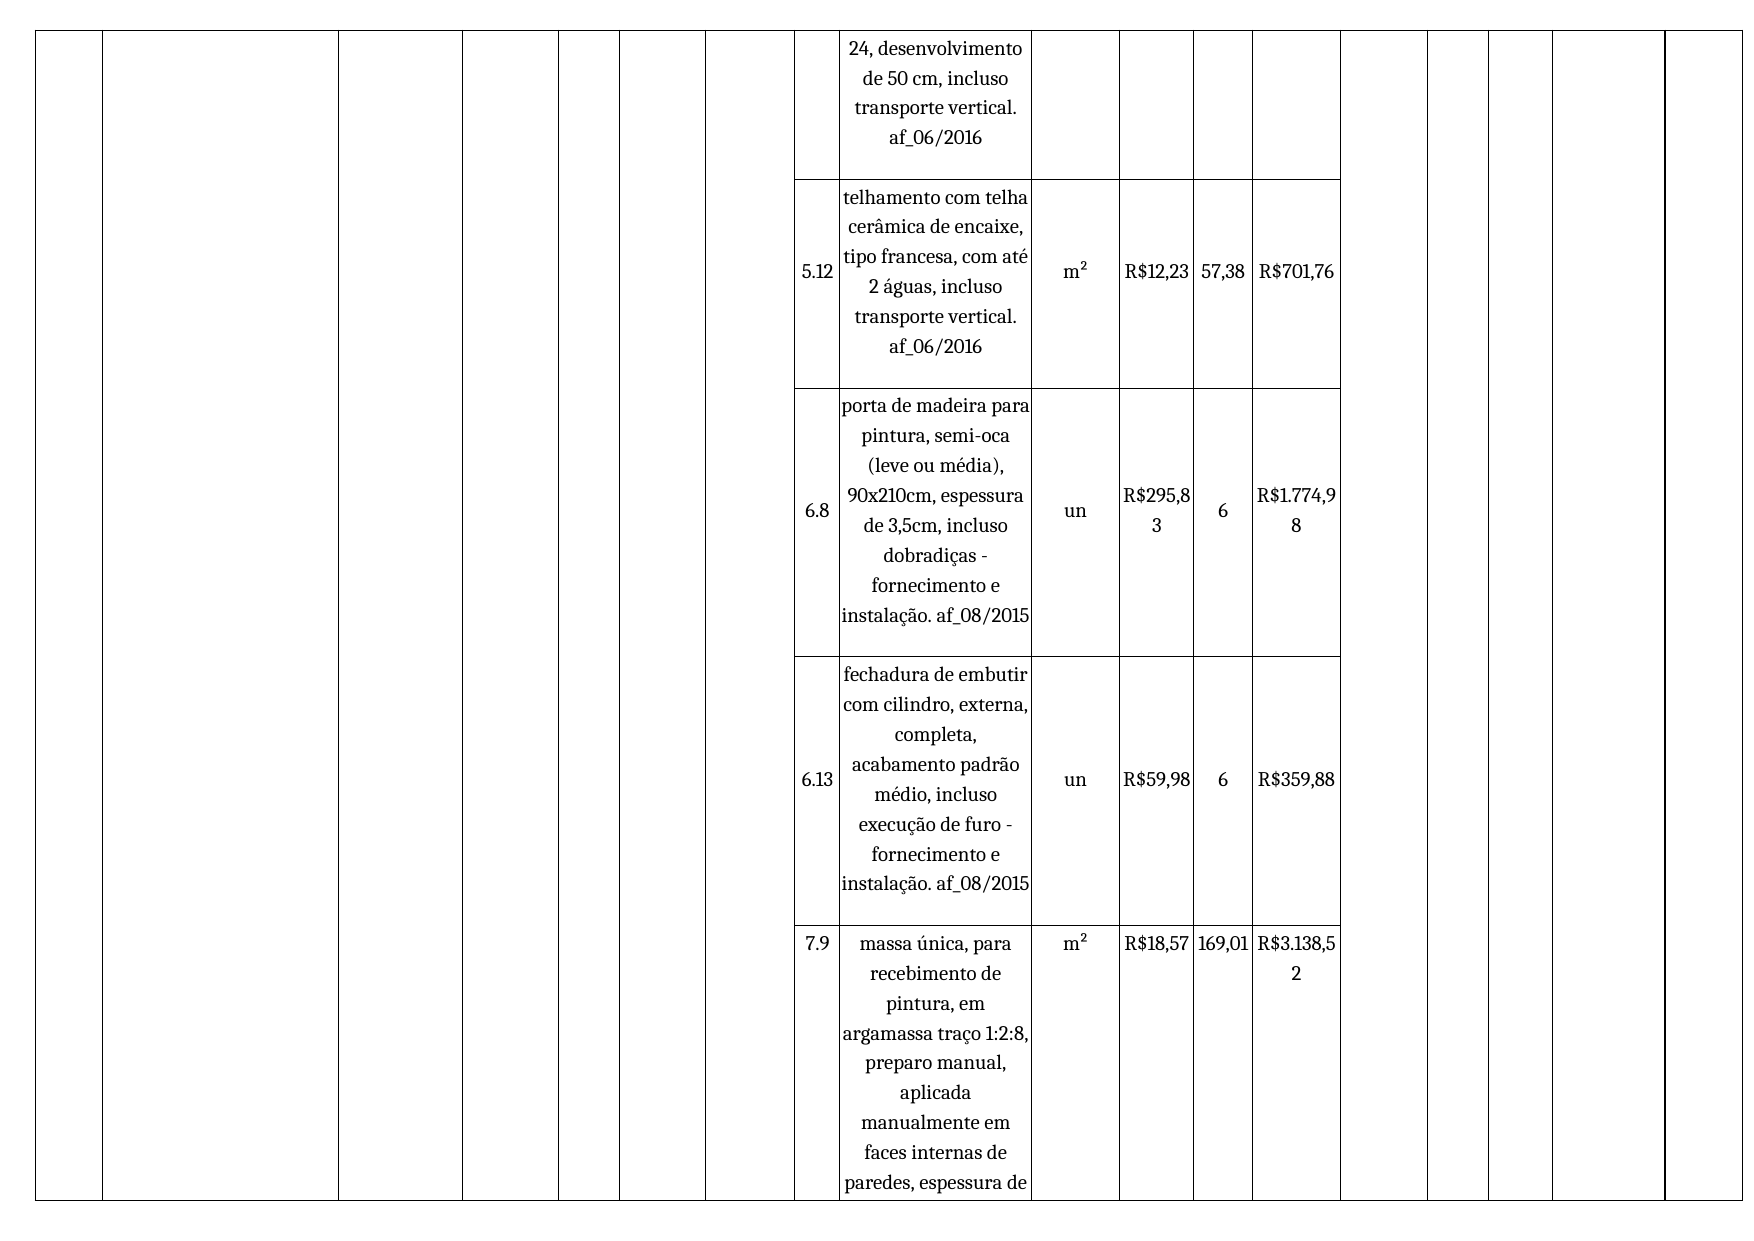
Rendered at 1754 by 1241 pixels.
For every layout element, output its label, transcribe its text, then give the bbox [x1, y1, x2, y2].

table_cell [1489, 31, 1552, 1200]
table_cell telhamento com telha cerâmica de encaixe, tipo francesa, com até 2 águas, incluso transporte vertical. af_06/2016 [840, 180, 1031, 387]
table_cell 5.12 [795, 180, 839, 387]
table_cell [1553, 31, 1664, 1200]
table_cell un [1032, 389, 1119, 656]
table_cell 6 [1194, 389, 1252, 656]
table_cell fechadura de embutir com cilindro, externa, completa, acabamento padrão médio, incluso execução de furo - fornecimento e instalação. af_08/2015 [840, 657, 1031, 925]
table_cell 57,38 [1194, 180, 1252, 387]
table_cell 169,01 [1194, 926, 1252, 1200]
table_cell [1253, 31, 1340, 178]
table_cell 7.9 [795, 926, 839, 1200]
table_cell un [1032, 657, 1119, 925]
table_cell [339, 31, 462, 1200]
table_cell [559, 31, 619, 1200]
table_cell porta de madeira para pintura, semi-oca (leve ou média), 90x210cm, espessura de 3,5cm, incluso dobradiças - fornecimento e instalação. af_08/2015 [840, 389, 1031, 656]
table_cell m² [1032, 180, 1119, 387]
table_cell massa única, para recebimento de pintura, em argamassa traço 1:2:8, preparo manual, aplicada manualmente em faces internas de paredes, espessura de [840, 926, 1031, 1200]
table_cell [1666, 31, 1742, 1200]
table_cell R$59,98 [1120, 657, 1193, 925]
table_cell R$701,76 [1253, 180, 1340, 387]
table_cell [1428, 31, 1488, 1200]
table_cell 6 [1194, 657, 1252, 925]
table_cell R$18,57 [1120, 926, 1193, 1200]
table_cell 24, desenvolvimento de 50 cm, incluso transporte vertical. af_06/2016 [840, 31, 1031, 178]
table_cell R$295,83 [1120, 389, 1193, 656]
table_cell R$12,23 [1120, 180, 1193, 387]
table_cell [463, 31, 558, 1200]
table_cell [1120, 31, 1193, 178]
table_cell [620, 31, 705, 1200]
table_cell R$3.138,52 [1253, 926, 1340, 1200]
table_cell [1341, 31, 1427, 1200]
table_cell [103, 31, 338, 1200]
table_cell [1194, 31, 1252, 178]
table_cell 6.13 [795, 657, 839, 925]
table_cell [1032, 31, 1119, 178]
table_cell 6.8 [795, 389, 839, 656]
table_cell [36, 31, 102, 1200]
table_cell R$1.774,98 [1253, 389, 1340, 656]
table_cell [706, 31, 794, 1200]
table_cell R$359,88 [1253, 657, 1340, 925]
table_cell m² [1032, 926, 1119, 1200]
table_cell [795, 31, 839, 178]
